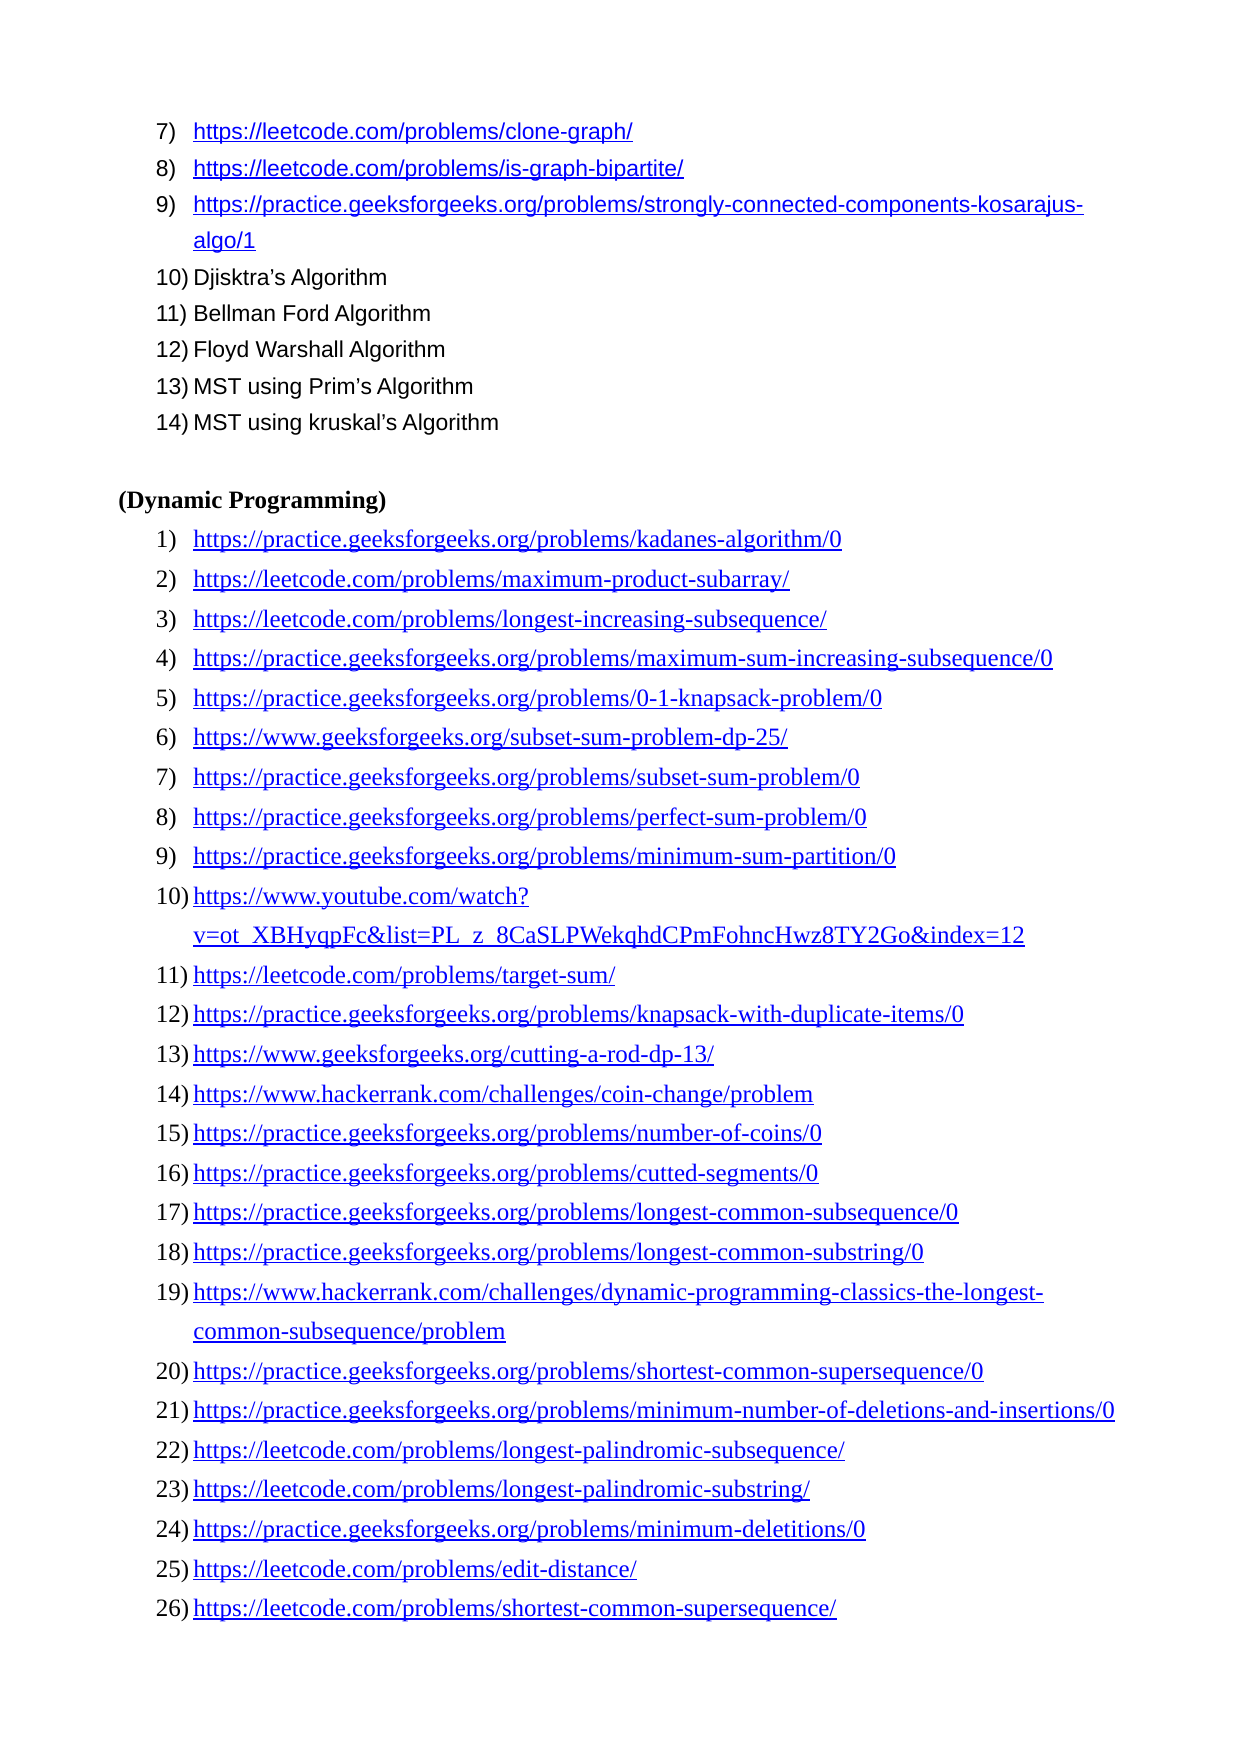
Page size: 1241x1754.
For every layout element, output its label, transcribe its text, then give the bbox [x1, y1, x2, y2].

list Bellman Ford Algorithm [156, 300, 1122, 326]
list https://practice.geeksforgeeks.org/problems/minimum-number-of-deletions-and-insertions/0 [156, 1395, 1122, 1424]
list https://leetcode.com/problems/target-sum/ [156, 960, 1122, 989]
text (Dynamic Programming) [118, 485, 1122, 514]
list https://leetcode.com/problems/clone-graph/ [156, 118, 1122, 144]
list https://practice.geeksforgeeks.org/problems/shortest-common-supersequence/0 [156, 1356, 1122, 1384]
list Djisktra’s Algorithm [156, 263, 1122, 290]
list https://leetcode.com/problems/edit-distance/ [156, 1554, 1122, 1582]
list https://practice.geeksforgeeks.org/problems/perfect-sum-problem/0 [156, 802, 1122, 830]
list https://www.geeksforgeeks.org/subset-sum-problem-dp-25/ [156, 722, 1122, 751]
list https://practice.geeksforgeeks.org/problems/knapsack-with-duplicate-items/0 [156, 999, 1122, 1028]
list https://leetcode.com/problems/longest-palindromic-substring/ [156, 1474, 1122, 1503]
list https://www.youtube.com/watch?v=ot_XBHyqpFc&list=PL_z_8CaSLPWekqhdCPmFohncHwz8TY2Go&index=12 [156, 881, 1122, 949]
list https://practice.geeksforgeeks.org/problems/longest-common-substring/0 [156, 1237, 1122, 1266]
list https://practice.geeksforgeeks.org/problems/number-of-coins/0 [156, 1118, 1122, 1147]
list https://leetcode.com/problems/maximum-product-subarray/ [156, 564, 1122, 593]
list https://practice.geeksforgeeks.org/problems/subset-sum-problem/0 [156, 762, 1122, 791]
list Floyd Warshall Algorithm [156, 336, 1122, 363]
list https://practice.geeksforgeeks.org/problems/0-1-knapsack-problem/0 [156, 683, 1122, 712]
list https://www.hackerrank.com/challenges/coin-change/problem [156, 1079, 1122, 1107]
list MST using Prim’s Algorithm [156, 373, 1122, 399]
list https://practice.geeksforgeeks.org/problems/minimum-sum-partition/0 [156, 841, 1122, 870]
list https://leetcode.com/problems/is-graph-bipartite/ [156, 154, 1122, 181]
list https://practice.geeksforgeeks.org/problems/strongly-connected-components-kosarajus-algo/1 [156, 191, 1122, 253]
list https://www.hackerrank.com/challenges/dynamic-programming-classics-the-longest-common-subsequence/problem [156, 1277, 1122, 1345]
list https://practice.geeksforgeeks.org/problems/longest-common-subsequence/0 [156, 1197, 1122, 1226]
list MST using kruskal’s Algorithm [156, 409, 1122, 435]
list https://www.geeksforgeeks.org/cutting-a-rod-dp-13/ [156, 1039, 1122, 1068]
list https://practice.geeksforgeeks.org/problems/cutted-segments/0 [156, 1158, 1122, 1187]
list https://leetcode.com/problems/shortest-common-supersequence/ [156, 1593, 1122, 1622]
list https://practice.geeksforgeeks.org/problems/kadanes-algorithm/0 [156, 524, 1122, 553]
list https://practice.geeksforgeeks.org/problems/maximum-sum-increasing-subsequence/0 [156, 643, 1122, 672]
list https://leetcode.com/problems/longest-palindromic-subsequence/ [156, 1435, 1122, 1464]
list https://leetcode.com/problems/longest-increasing-subsequence/ [156, 604, 1122, 632]
list https://practice.geeksforgeeks.org/problems/minimum-deletitions/0 [156, 1514, 1122, 1543]
